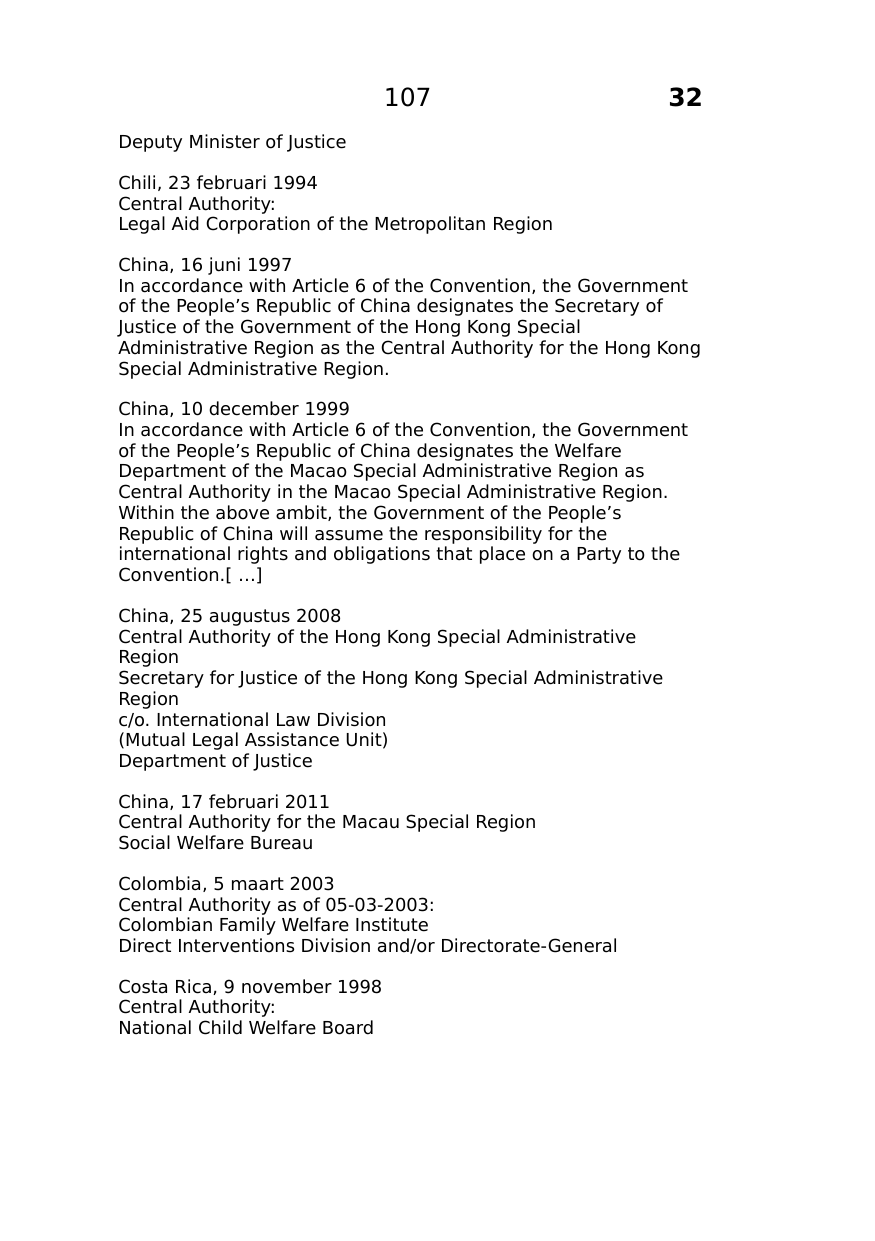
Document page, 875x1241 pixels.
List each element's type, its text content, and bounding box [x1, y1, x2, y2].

text Direct Interventions Division and/or Directorate-General [118, 936, 703, 957]
text Chili, 23 februari 1994 [118, 173, 703, 193]
text Central Authority of the Hong Kong Special Administrative Region [118, 626, 703, 668]
text Central Authority as of 05-03-2003: [118, 894, 703, 915]
text Within the above ambit, the Government of the People’s Republic of China will assume the responsibility for the international rights and obligations that place on a Party to the Convention.[ …] [118, 503, 703, 586]
text c/o. International Law Division [118, 709, 703, 730]
text Central Authority for the Macau Special Region [118, 812, 703, 833]
text Legal Aid Corporation of the Metropolitan Region [118, 214, 703, 235]
text In accordance with Article 6 of the Convention, the Government of the People’s Republic of China designates the Welfare Department of the Macao Special Administrative Region as Central Authority in the Macao Special Administrative Region. [118, 420, 703, 503]
text (Mutual Legal Assistance Unit) [118, 730, 703, 751]
text China, 25 augustus 2008 [118, 606, 703, 626]
text In accordance with Article 6 of the Convention, the Government of the People’s Republic of China designates the Secretary of Justice of the Government of the Hong Kong Special Administrative Region as the Central Authority for the Hong Kong Special Administrative Region. [118, 276, 703, 379]
text Department of Justice [118, 751, 703, 772]
text Colombian Family Welfare Institute [118, 915, 703, 936]
text China, 17 februari 2011 [118, 792, 703, 812]
text China, 16 juni 1997 [118, 255, 703, 276]
text Costa Rica, 9 november 1998 [118, 977, 703, 997]
text China, 10 december 1999 [118, 399, 703, 420]
text Colombia, 5 maart 2003 [118, 874, 703, 894]
text National Child Welfare Board [118, 1018, 703, 1039]
text Central Authority: [118, 997, 703, 1018]
text Secretary for Justice of the Hong Kong Special Administrative Region [118, 668, 703, 709]
text Social Welfare Bureau [118, 833, 703, 854]
text Central Authority: [118, 193, 703, 214]
text Deputy Minister of Justice [118, 132, 703, 153]
